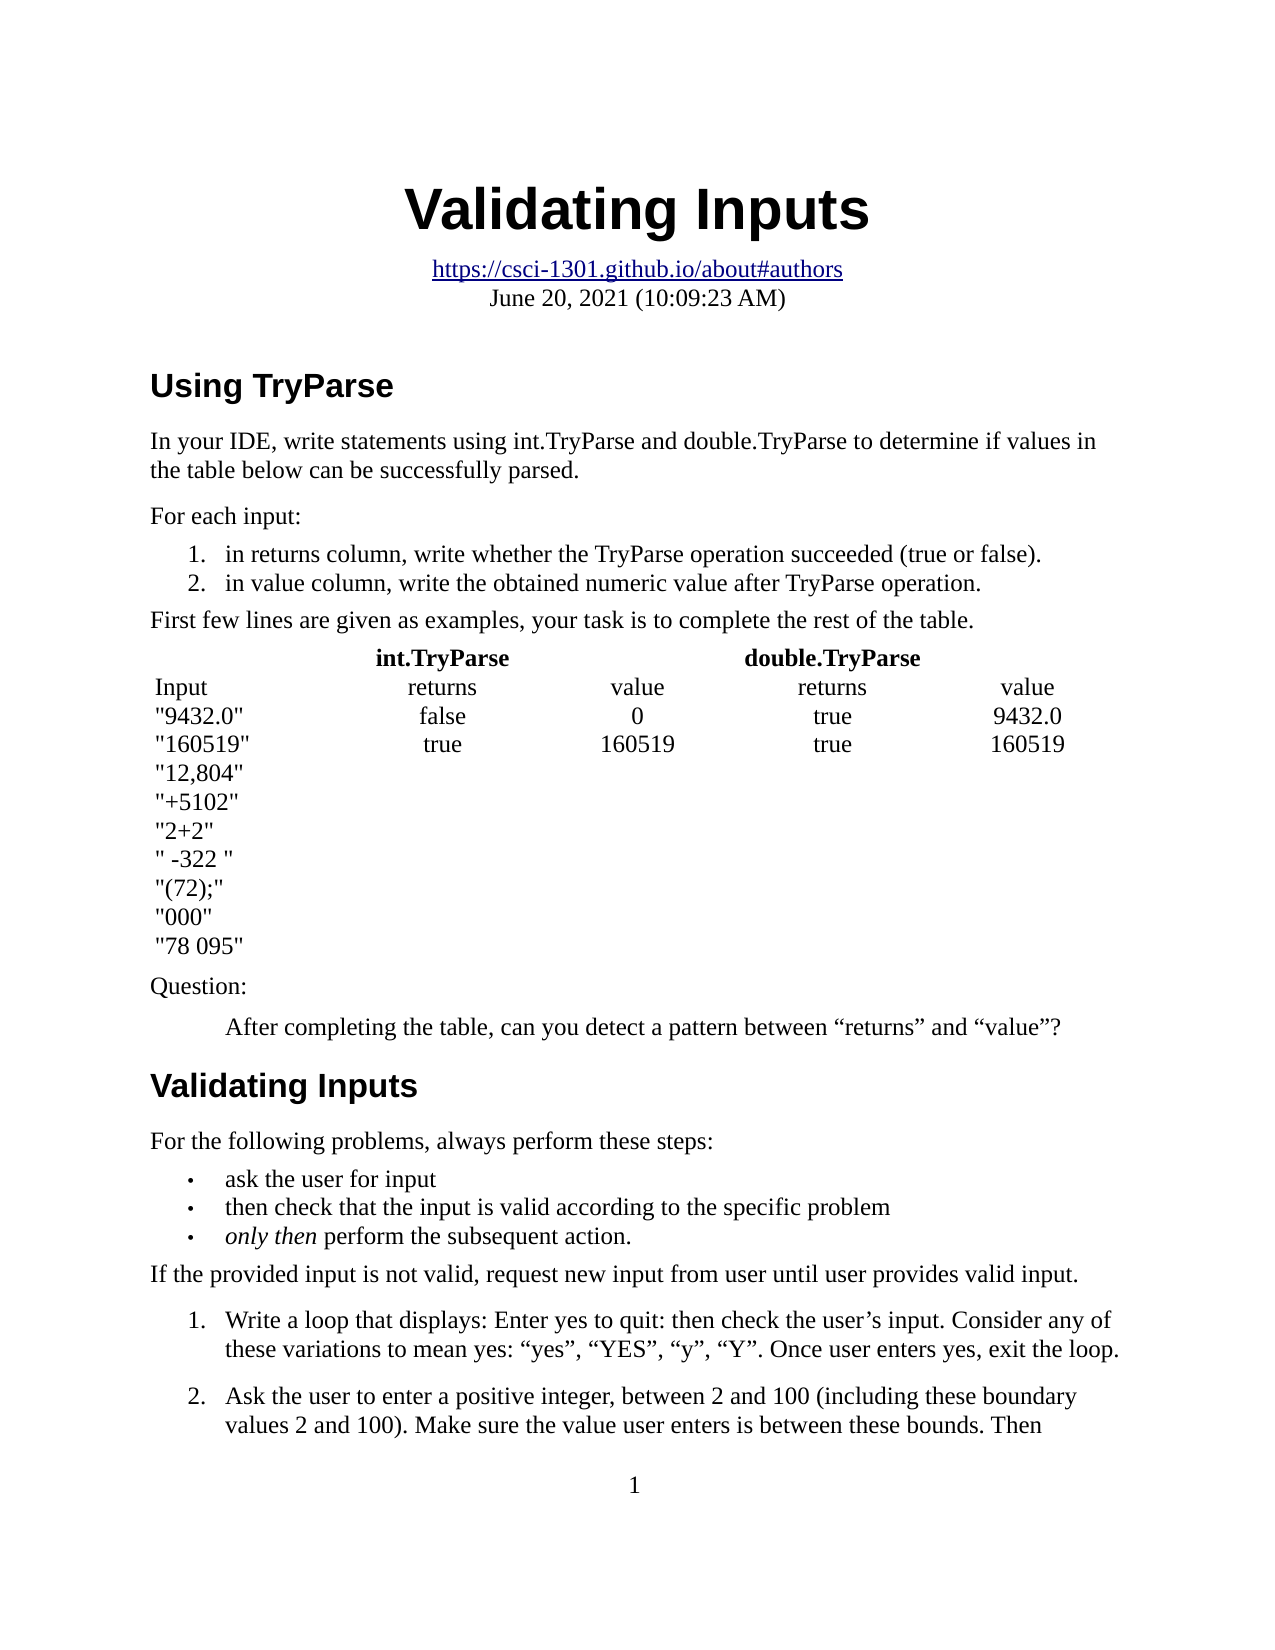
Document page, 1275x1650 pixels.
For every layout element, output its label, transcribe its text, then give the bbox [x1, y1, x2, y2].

table_cell true [345, 730, 540, 758]
table_header [930, 643, 1125, 672]
text For the following problems, always perform these steps: [150, 1126, 1125, 1155]
table_cell "160519" [150, 730, 345, 758]
table_cell [930, 758, 1125, 787]
table_cell [735, 816, 930, 844]
table_cell "(72);" [150, 873, 345, 902]
table_header [540, 643, 735, 672]
table_cell [540, 931, 735, 959]
text For each input: [150, 501, 1125, 530]
table_cell true [735, 730, 930, 758]
list then check that the input is valid according to the specific problem [187, 1192, 1125, 1221]
table_cell [540, 902, 735, 931]
table_cell true [735, 701, 930, 729]
table_cell [540, 816, 735, 844]
table_cell [735, 787, 930, 816]
text Question: [150, 971, 1125, 1000]
list ask the user for input [187, 1164, 1125, 1192]
table_cell [735, 845, 930, 873]
text If the provided input is not valid, request new input from user until user provides valid input. [150, 1259, 1125, 1288]
table_header double.TryParse [735, 643, 930, 672]
list only then perform the subsequent action. [187, 1221, 1125, 1250]
text First few lines are given as examples, your task is to complete the rest of the table. [150, 606, 1125, 634]
list in returns column, write whether the TryParse operation succeeded (true or false). [187, 539, 1125, 568]
table_cell [540, 787, 735, 816]
table_cell Input [150, 672, 345, 701]
table_cell [735, 873, 930, 902]
table_cell value [540, 672, 735, 701]
subtitle Using TryParse [150, 366, 1125, 404]
text After completing the table, can you detect a pattern between “returns” and “value”? [225, 1012, 1125, 1041]
table_cell "+5102" [150, 787, 345, 816]
table_cell "2+2" [150, 816, 345, 844]
table_cell 9432.0 [930, 701, 1125, 729]
table_cell [930, 787, 1125, 816]
table_cell [345, 845, 540, 873]
table_cell [735, 902, 930, 931]
table_cell 160519 [930, 730, 1125, 758]
table_cell [540, 758, 735, 787]
text In your IDE, write statements using int.TryParse and double.TryParse to determine if values in the table below can be successfully parsed. [150, 426, 1125, 483]
list Ask the user to enter a positive integer, between 2 and 100 (including these boundary values 2 and 100). Make sure the value user enters is between these bounds. Then [187, 1381, 1125, 1438]
list in value column, write the obtained numeric value after TryParse operation. [187, 568, 1125, 597]
table_cell [930, 845, 1125, 873]
table_header [150, 643, 345, 672]
table_cell [540, 845, 735, 873]
table_cell value [930, 672, 1125, 701]
table_cell [540, 873, 735, 902]
table_cell [345, 816, 540, 844]
table_cell [930, 931, 1125, 959]
table_cell [930, 902, 1125, 931]
text https://csci-1301.github.io/about#authors [150, 254, 1125, 283]
table_cell 160519 [540, 730, 735, 758]
text June 20, 2021 (10:09:23 AM) [150, 283, 1125, 312]
table_cell [930, 816, 1125, 844]
table_cell returns [345, 672, 540, 701]
subtitle Validating Inputs [150, 1066, 1125, 1104]
table_cell [345, 873, 540, 902]
table_header int.TryParse [345, 643, 540, 672]
table_cell [735, 931, 930, 959]
list Write a loop that displays: Enter yes to quit: then check the user’s input. Consider any of these variations to mean yes: “yes”, “YES”, “y”, “Y”. Once user enters yes, exit the loop. [187, 1306, 1125, 1363]
table_cell [345, 931, 540, 959]
table_cell [345, 787, 540, 816]
table_cell [345, 758, 540, 787]
table_cell "78 095" [150, 931, 345, 959]
table_cell false [345, 701, 540, 729]
table_cell "9432.0" [150, 701, 345, 729]
table_cell [345, 902, 540, 931]
table_cell "000" [150, 902, 345, 931]
table_cell [735, 758, 930, 787]
table_cell 0 [540, 701, 735, 729]
table_cell " -322 " [150, 845, 345, 873]
title Validating Inputs [150, 175, 1125, 242]
table_cell returns [735, 672, 930, 701]
table_cell [930, 873, 1125, 902]
table_cell "12,804" [150, 758, 345, 787]
